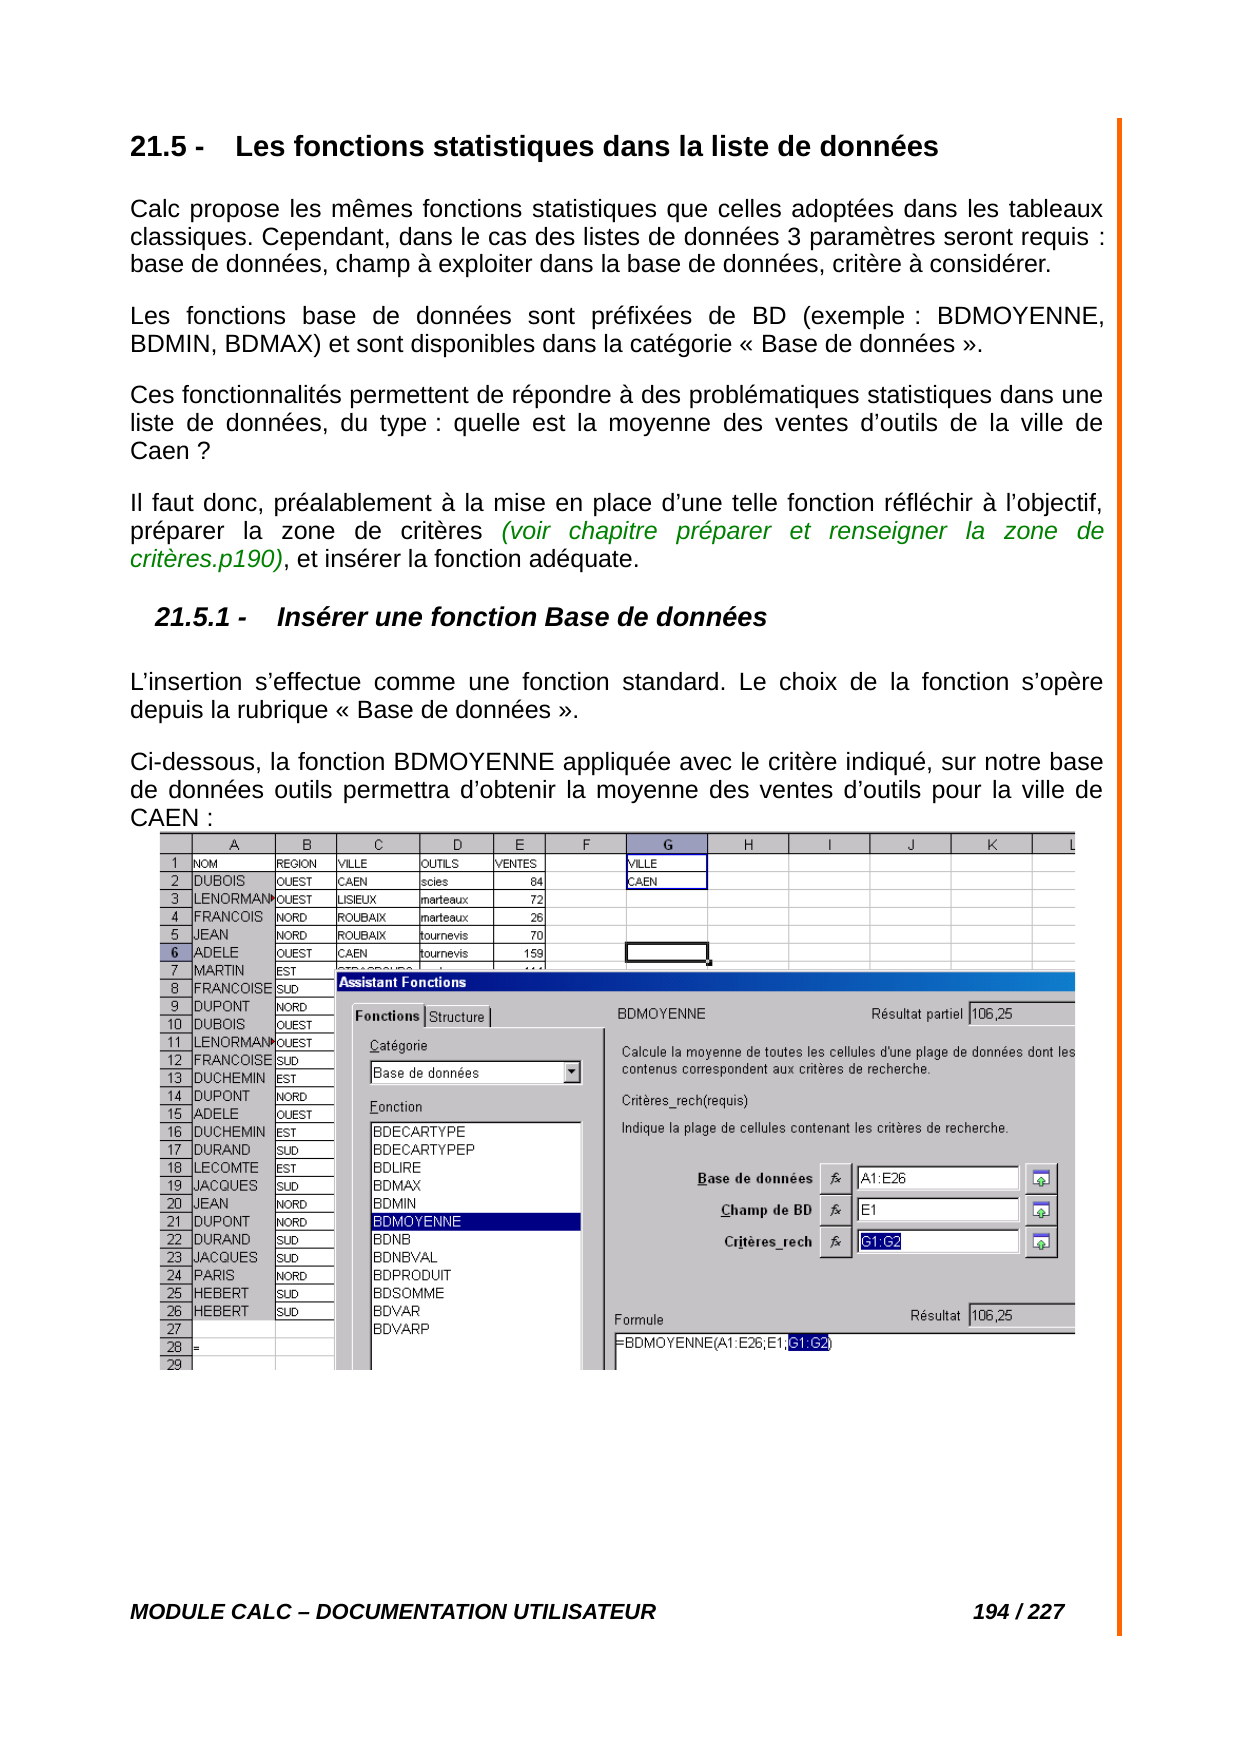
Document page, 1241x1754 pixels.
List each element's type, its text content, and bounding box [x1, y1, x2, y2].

picture [159, 831, 1076, 1370]
text Calc propose les mêmes fonctions statistiques que celles adoptées dans les tableaux classiques. Cependant, dans le cas des listes de données 3 paramètres seront requis : base de données, champ à exploiter dans la base de données, critère à considérer. [130, 194, 1105, 278]
text Les fonctions base de données sont préfixées de BD (exemple : BDMOYENNE, BDMIN, BDMAX) et sont disponibles dans la catégorie « Base de données ». [130, 302, 1105, 358]
subtitle Les fonctions statistiques dans la liste de données [130, 130, 1105, 162]
subtitle Insérer une fonction Base de données [155, 602, 1105, 632]
text L’insertion s’effectue comme une fonction standard. Le choix de la fonction s’opère depuis la rubrique « Base de données ». [130, 668, 1105, 724]
text Ci-dessous, la fonction BDMOYENNE appliquée avec le critère indiqué, sur notre base de données outils permettra d’obtenir la moyenne des ventes d’outils pour la ville de CAEN : [130, 748, 1105, 831]
text Ces fonctionnalités permettent de répondre à des problématiques statistiques dans une liste de données, du type : quelle est la moyenne des ventes d’outils de la ville de Caen ? [130, 381, 1105, 465]
text Il faut donc, préalablement à la mise en place d’une telle fonction réfléchir à l’objectif, préparer la zone de critères (voir chapitre préparer et renseigner la zone de critères.p190), et insérer la fonction adéquate. [130, 489, 1105, 572]
